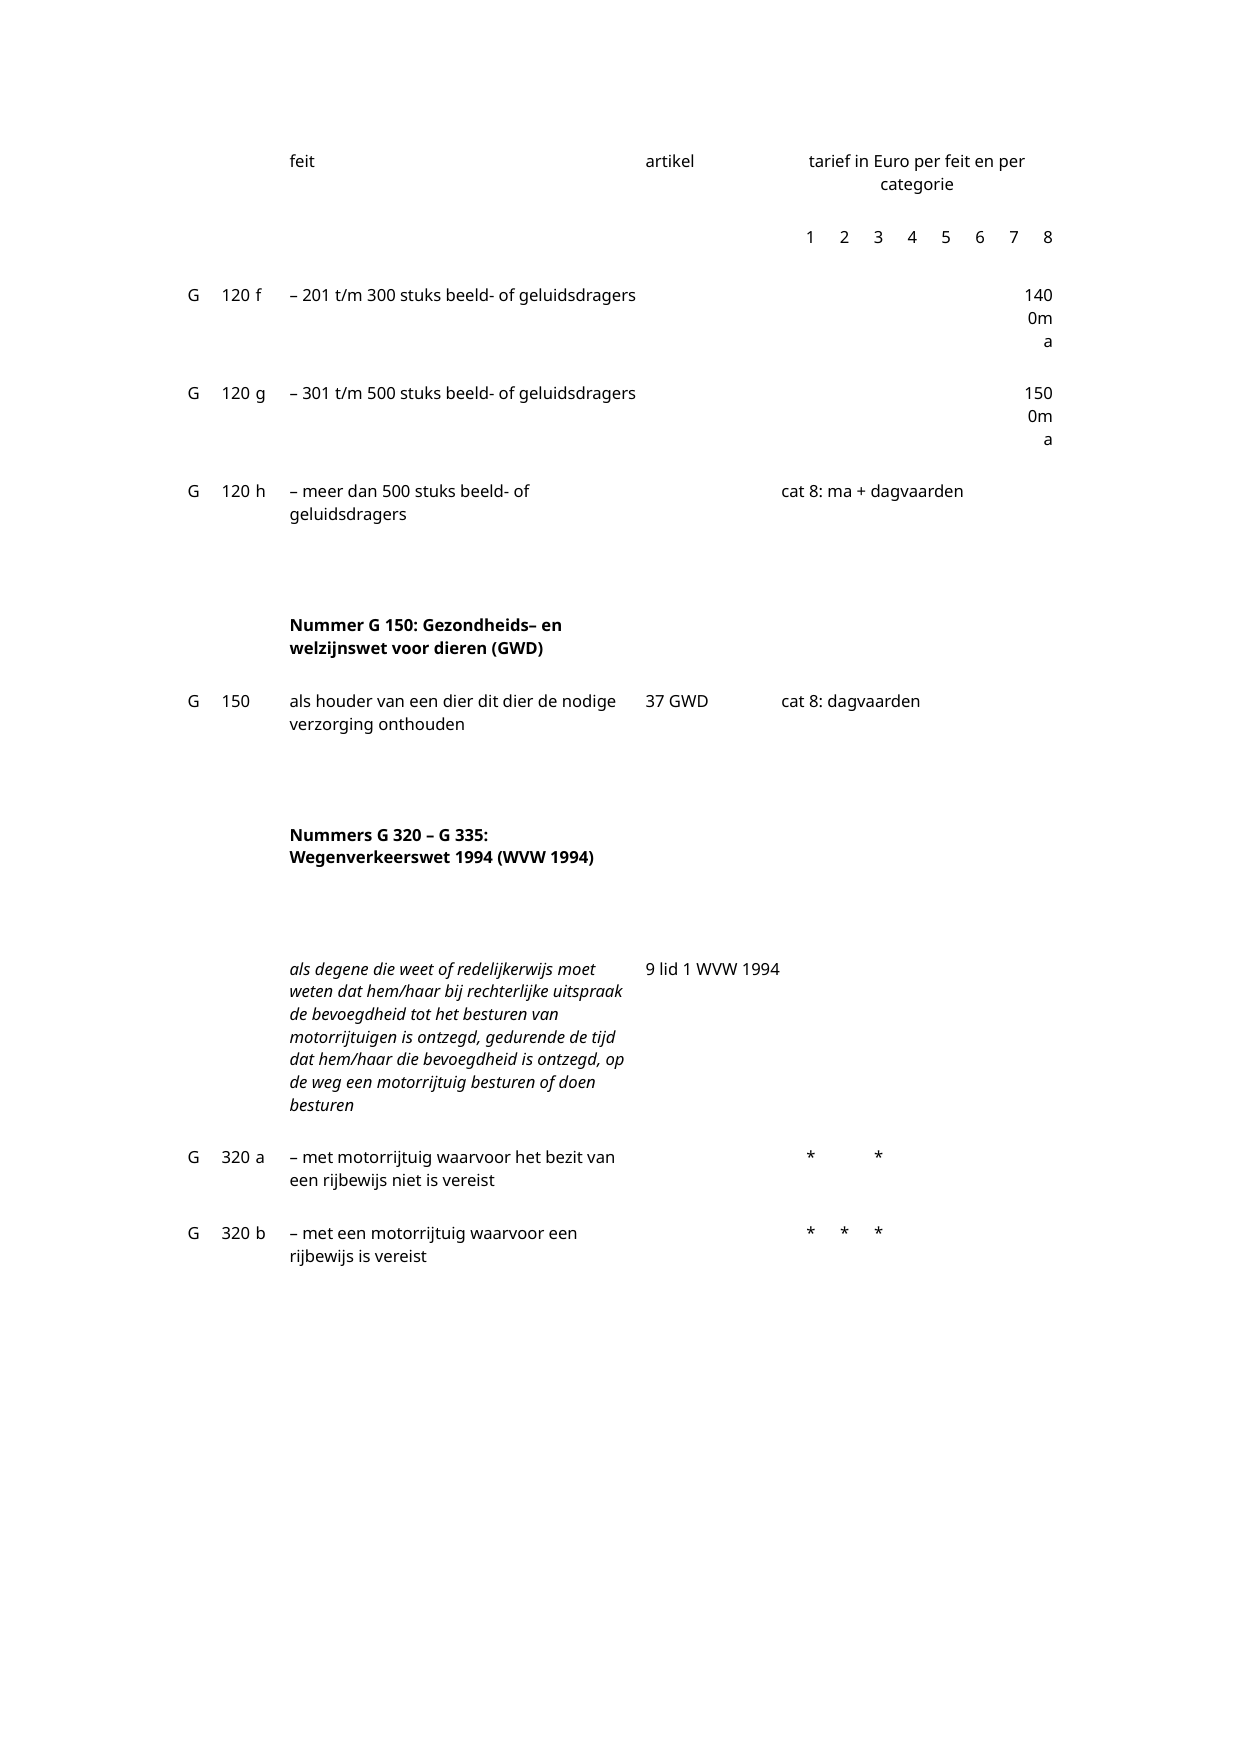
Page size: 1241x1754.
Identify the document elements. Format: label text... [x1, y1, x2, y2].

table_header tarief in Euro per feit en per categorie [781, 150, 1053, 225]
table_cell [188, 957, 221, 1146]
table_cell [188, 765, 221, 823]
table_cell [1019, 1221, 1053, 1297]
table_cell [289, 556, 645, 614]
table_cell [815, 284, 849, 382]
table_cell [815, 1297, 849, 1355]
table_cell [985, 957, 1019, 1146]
table_cell [985, 556, 1019, 614]
table_cell * [849, 1146, 883, 1221]
table_cell G [188, 689, 221, 765]
table_cell [917, 614, 951, 689]
table_cell [951, 1221, 985, 1297]
table_cell – 301 t/m 500 stuks beeld- of geluidsdragers [289, 382, 645, 480]
table_cell – meer dan 500 stuks beeld- of geluidsdragers [289, 480, 645, 556]
table_cell a [255, 1146, 289, 1221]
table_cell [985, 1146, 1019, 1221]
table_cell [188, 556, 221, 614]
table_cell cat 8: dagvaarden [781, 689, 1053, 765]
table_cell [188, 225, 221, 284]
table_cell G [188, 284, 221, 382]
table_cell [951, 1297, 985, 1355]
table_cell [883, 614, 917, 689]
table_cell [221, 899, 255, 957]
table_cell [1019, 614, 1053, 689]
table_cell 37 GWD [645, 689, 781, 765]
table_cell [645, 823, 781, 899]
table_header artikel [645, 150, 781, 225]
table_cell [883, 765, 917, 823]
table_cell [645, 1146, 781, 1221]
table_cell [781, 284, 815, 382]
table_cell 320 [221, 1146, 255, 1221]
table_cell [917, 556, 951, 614]
table_cell [645, 284, 781, 382]
table_cell [849, 957, 883, 1146]
table_cell [985, 284, 1019, 382]
table_header feit [289, 150, 645, 225]
table_cell [221, 765, 255, 823]
table_cell * [849, 1221, 883, 1297]
table_cell [781, 957, 815, 1146]
table_cell [781, 382, 815, 480]
table_cell [985, 765, 1019, 823]
table_cell [849, 614, 883, 689]
table_cell [951, 765, 985, 823]
table_cell [917, 765, 951, 823]
table_cell [255, 957, 289, 1146]
table_cell [849, 284, 883, 382]
table_cell [849, 382, 883, 480]
table_cell [917, 1297, 951, 1355]
table_cell [849, 899, 883, 957]
table_cell [917, 899, 951, 957]
table_cell [781, 823, 815, 899]
table_cell 7 [985, 225, 1019, 284]
table_cell [1019, 556, 1053, 614]
table_cell [917, 957, 951, 1146]
table_cell [951, 382, 985, 480]
table_cell [917, 382, 951, 480]
table_cell [221, 957, 255, 1146]
table_cell [917, 1221, 951, 1297]
table_cell [951, 556, 985, 614]
table_cell f [255, 284, 289, 382]
table_cell [883, 823, 917, 899]
table_cell [951, 284, 985, 382]
table_cell 120 [221, 284, 255, 382]
table_header [255, 150, 289, 225]
table_cell [645, 1221, 781, 1297]
table_cell Nummers G 320 – G 335: Wegenverkeerswet 1994 (WVW 1994) [289, 823, 645, 899]
table_cell 120 [221, 480, 255, 556]
table_cell [188, 823, 221, 899]
table_cell 1500ma [1019, 382, 1053, 480]
table_cell [951, 899, 985, 957]
table_cell [221, 556, 255, 614]
table_cell [289, 899, 645, 957]
table_cell [815, 899, 849, 957]
table_cell [255, 556, 289, 614]
table_cell 5 [917, 225, 951, 284]
table_cell [985, 899, 1019, 957]
table_cell [917, 823, 951, 899]
table_cell [985, 382, 1019, 480]
table_cell [255, 765, 289, 823]
table_cell [645, 765, 781, 823]
table_cell 2 [815, 225, 849, 284]
table_cell g [255, 382, 289, 480]
table_cell [289, 1297, 645, 1355]
table_cell [883, 899, 917, 957]
table_cell [781, 899, 815, 957]
table_cell [951, 957, 985, 1146]
table_cell [781, 765, 815, 823]
table_cell [188, 899, 221, 957]
table_cell 1 [781, 225, 815, 284]
table_cell [255, 1297, 289, 1355]
table_cell als houder van een dier dit dier de nodige verzorging onthouden [289, 689, 645, 765]
table_cell [849, 1297, 883, 1355]
table_cell [255, 823, 289, 899]
table_cell [221, 614, 255, 689]
table_cell [221, 823, 255, 899]
table_cell [645, 382, 781, 480]
table_cell als degene die weet of redelijkerwijs moet weten dat hem/haar bij rechterlijke uitspraak de bevoegdheid tot het besturen van motorrijtuigen is ontzegd, gedurende de tijd dat hem/haar die bevoegdheid is ontzegd, op de weg een motorrijtuig besturen of doen besturen [289, 957, 645, 1146]
table_cell 150 [221, 689, 255, 765]
table_cell [985, 823, 1019, 899]
table_cell [781, 614, 815, 689]
table_cell 1400ma [1019, 284, 1053, 382]
table_cell b [255, 1221, 289, 1297]
table_cell [781, 1297, 815, 1355]
table_cell [221, 225, 255, 284]
table_cell [985, 614, 1019, 689]
table_cell [1019, 765, 1053, 823]
table_cell [255, 225, 289, 284]
table_cell [221, 1297, 255, 1355]
table_cell [883, 957, 917, 1146]
table_cell [188, 614, 221, 689]
table_cell [1019, 1297, 1053, 1355]
table_cell 120 [221, 382, 255, 480]
table_cell [255, 614, 289, 689]
table_cell [883, 1221, 917, 1297]
table_cell [883, 382, 917, 480]
table_cell 8 [1019, 225, 1053, 284]
table_cell [883, 284, 917, 382]
table_cell [255, 689, 289, 765]
table_cell [289, 225, 645, 284]
table_cell G [188, 1146, 221, 1221]
table_cell [645, 1297, 781, 1355]
table_header [221, 150, 255, 225]
table_cell [1019, 823, 1053, 899]
table_cell [1019, 957, 1053, 1146]
table_cell [645, 225, 781, 284]
table_cell [781, 556, 815, 614]
table_cell * [781, 1221, 815, 1297]
table_cell [951, 823, 985, 899]
table_cell Nummer G 150: Gezondheids– en welzijnswet voor dieren (GWD) [289, 614, 645, 689]
table_cell [645, 614, 781, 689]
table_cell G [188, 480, 221, 556]
table_cell [917, 1146, 951, 1221]
table_cell [985, 1221, 1019, 1297]
table_cell [1019, 1146, 1053, 1221]
table_cell [1019, 899, 1053, 957]
table_cell [815, 957, 849, 1146]
table_cell 3 [849, 225, 883, 284]
table_cell * [781, 1146, 815, 1221]
table_cell [289, 765, 645, 823]
table_cell [645, 899, 781, 957]
table_cell [849, 823, 883, 899]
table_cell 4 [883, 225, 917, 284]
table_cell [849, 556, 883, 614]
table_cell 320 [221, 1221, 255, 1297]
table_cell [849, 765, 883, 823]
table_cell – met een motorrijtuig waarvoor een rijbewijs is vereist [289, 1221, 645, 1297]
table_cell [985, 1297, 1019, 1355]
table_cell – 201 t/m 300 stuks beeld- of geluidsdragers [289, 284, 645, 382]
table_cell [645, 556, 781, 614]
table_cell [815, 1146, 849, 1221]
table_cell [815, 823, 849, 899]
table_cell [645, 480, 781, 556]
table_cell [951, 1146, 985, 1221]
table_cell [883, 1297, 917, 1355]
table_cell [917, 284, 951, 382]
table_cell G [188, 382, 221, 480]
table_cell [883, 556, 917, 614]
table_cell [188, 1297, 221, 1355]
table_cell [883, 1146, 917, 1221]
table_cell [255, 899, 289, 957]
table_cell * [815, 1221, 849, 1297]
table_cell – met motorrijtuig waarvoor het bezit van een rijbewijs niet is vereist [289, 1146, 645, 1221]
table_cell [815, 382, 849, 480]
table_cell G [188, 1221, 221, 1297]
table_cell [815, 556, 849, 614]
table_cell [815, 765, 849, 823]
table_cell 9 lid 1 WVW 1994 [645, 957, 781, 1146]
table_cell 6 [951, 225, 985, 284]
table_header [188, 150, 221, 225]
table_cell [815, 614, 849, 689]
table_cell cat 8: ma + dagvaarden [781, 480, 1053, 556]
table_cell [951, 614, 985, 689]
table_cell h [255, 480, 289, 556]
